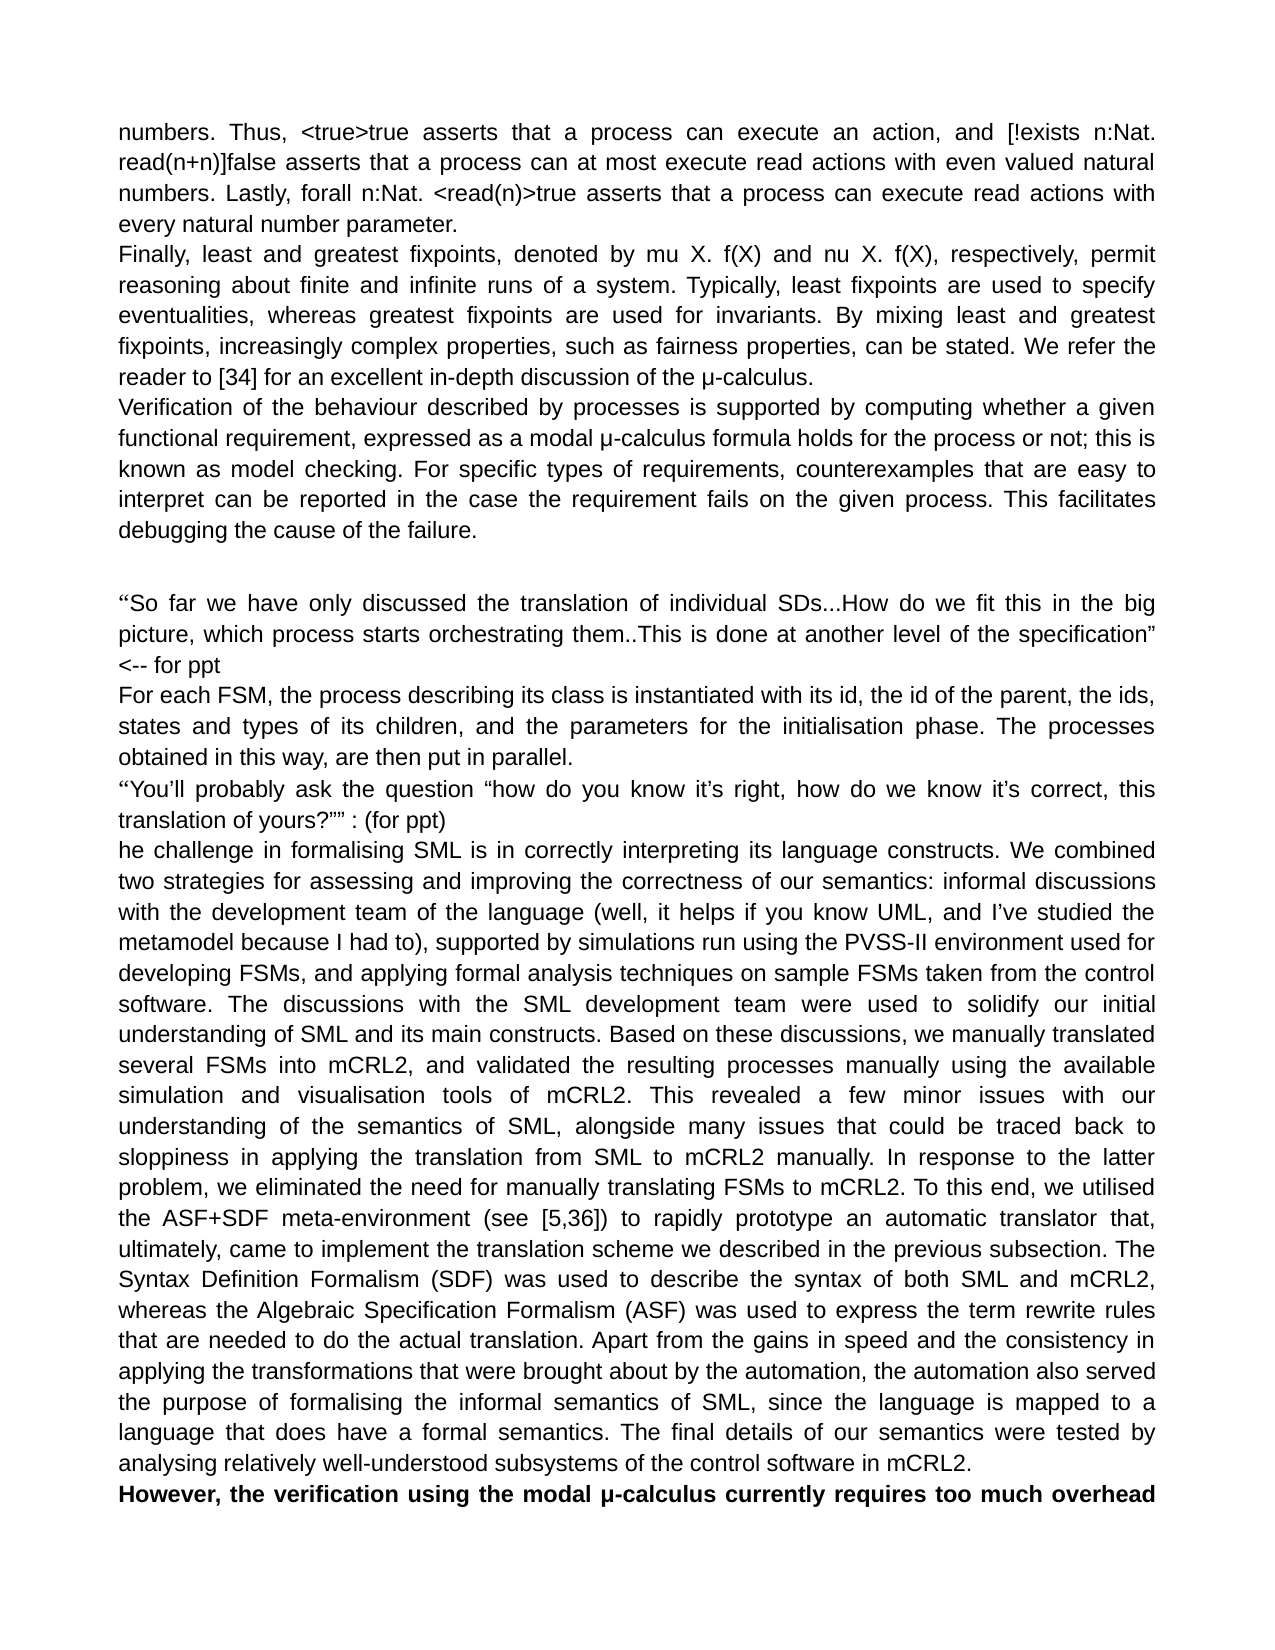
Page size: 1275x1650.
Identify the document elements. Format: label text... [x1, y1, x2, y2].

text For each FSM, the process describing its class is instantiated with its id, the id of the parent, the ids, states and types of its children, and the parameters for the initialisation phase. The processes obtained in this way, are then put in parallel. [118, 682, 1157, 770]
text However, the verification using the modal μ-calculus currently requires too much overhead [118, 1480, 1157, 1507]
text “So far we have only discussed the translation of individual SDs...How do we fit this in the big picture, which process starts orchestrating them..This is done at another level of the specification” <-- for ppt [118, 588, 1157, 678]
text “You’ll probably ask the question “how do you know it’s right, how do we know it’s correct, this translation of yours?”” : (for ppt) [118, 774, 1157, 833]
text Finally, least and greatest fixpoints, denoted by mu X. f(X) and nu X. f(X), respectively, permit reasoning about finite and infinite runs of a system. Typically, least fixpoints are used to specify eventualities, whereas greatest fixpoints are used for invariants. By mixing least and greatest fixpoints, increasingly complex properties, such as fairness properties, can be stated. We refer the reader to [34] for an excellent in-depth discussion of the μ-calculus. [118, 241, 1157, 390]
text he challenge in formalising SML is in correctly interpreting its language constructs. We combined two strategies for assessing and improving the correctness of our semantics: informal discussions with the development team of the language (well, it helps if you know UML, and I’ve studied the metamodel because I had to), supported by simulations run using the PVSS-II environment used for developing FSMs, and applying formal analysis techniques on sample FSMs taken from the control software. The discussions with the SML development team were used to solidify our initial understanding of SML and its main constructs. Based on these discussions, we manually translated several FSMs into mCRL2, and validated the resulting processes manually using the available simulation and visualisation tools of mCRL2. This revealed a few minor issues with our understanding of the semantics of SML, alongside many issues that could be traced back to sloppiness in applying the translation from SML to mCRL2 manually. In response to the latter problem, we eliminated the need for manually translating FSMs to mCRL2. To this end, we utilised the ASF+SDF meta-environment (see [5,36]) to rapidly prototype an automatic translator that, ultimately, came to implement the translation scheme we described in the previous subsection. The Syntax Definition Formalism (SDF) was used to describe the syntax of both SML and mCRL2, whereas the Algebraic Specification Formalism (ASF) was used to express the term rewrite rules that are needed to do the actual translation. Apart from the gains in speed and the consistency in applying the transformations that were brought about by the automation, the automation also served the purpose of formalising the informal semantics of SML, since the language is mapped to a language that does have a formal semantics. The final details of our semantics were tested by analysing relatively well-understood subsystems of the control software in mCRL2. [118, 837, 1157, 1476]
text Verification of the behaviour described by processes is supported by computing whether a given functional requirement, expressed as a modal μ-calculus formula holds for the process or not; this is known as model checking. For specific types of requirements, counterexamples that are easy to interpret can be reported in the case the requirement fails on the given process. This facilitates debugging the cause of the failure. [118, 394, 1157, 543]
text numbers. Thus, <true>true asserts that a process can execute an action, and [!exists n:Nat. read(n+n)]false asserts that a process can at most execute read actions with even valued natural numbers. Lastly, forall n:Nat. <read(n)>true asserts that a process can execute read actions with every natural number parameter. [118, 118, 1157, 237]
